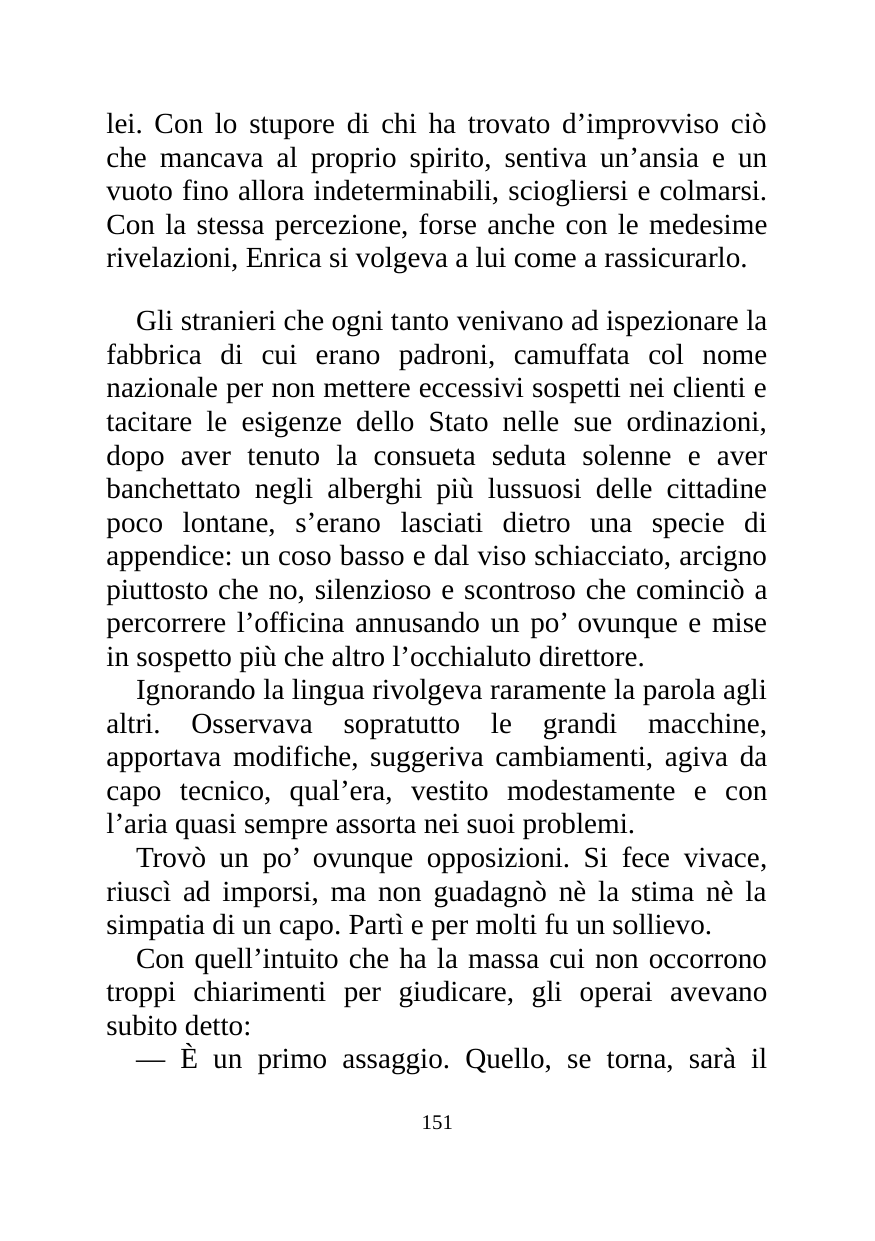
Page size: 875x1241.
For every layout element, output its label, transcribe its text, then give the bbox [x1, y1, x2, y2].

text Gli stranieri che ogni tanto venivano ad ispezionare la fabbrica di cui erano padroni, camuffata col nome nazionale per non mettere eccessivi sospetti nei clienti e tacitare le esigenze dello Stato nelle sue ordinazioni, dopo aver tenuto la consueta seduta solenne e aver banchettato negli alberghi più lussuosi delle cittadine poco lontane, s’erano lasciati dietro una specie di appendice: un coso basso e dal viso schiacciato, arcigno piuttosto che no, silenzioso e scontroso che cominciò a percorrere l’officina annusando un po’ ovunque e mise in sospetto più che altro l’occhialuto direttore. [106, 303, 768, 672]
text lei. Con lo stupore di chi ha trovato d’improvviso ciò che mancava al proprio spirito, sentiva un’ansia e un vuoto fino allora indeterminabili, sciogliersi e colmarsi. Con la stessa percezione, forse anche con le medesime rivelazioni, Enrica si volgeva a lui come a rassicurarlo. [106, 106, 768, 274]
text Ignorando la lingua rivolgeva raramente la parola agli altri. Osservava sopratutto le grandi macchine, apportava modifiche, suggeriva cambiamenti, agiva da capo tecnico, qual’era, vestito modestamente e con l’aria quasi sempre assorta nei suoi problemi. [106, 672, 768, 840]
text — È un primo assaggio. Quello, se torna, sarà il [106, 1041, 768, 1075]
text Con quell’intuito che ha la massa cui non occorrono troppi chiarimenti per giudicare, gli operai avevano subito detto: [106, 941, 768, 1041]
text Trovò un po’ ovunque opposizioni. Si fece vivace, riuscì ad imporsi, ma non guadagnò nè la stima nè la simpatia di un capo. Partì e per molti fu un sollievo. [106, 840, 768, 941]
